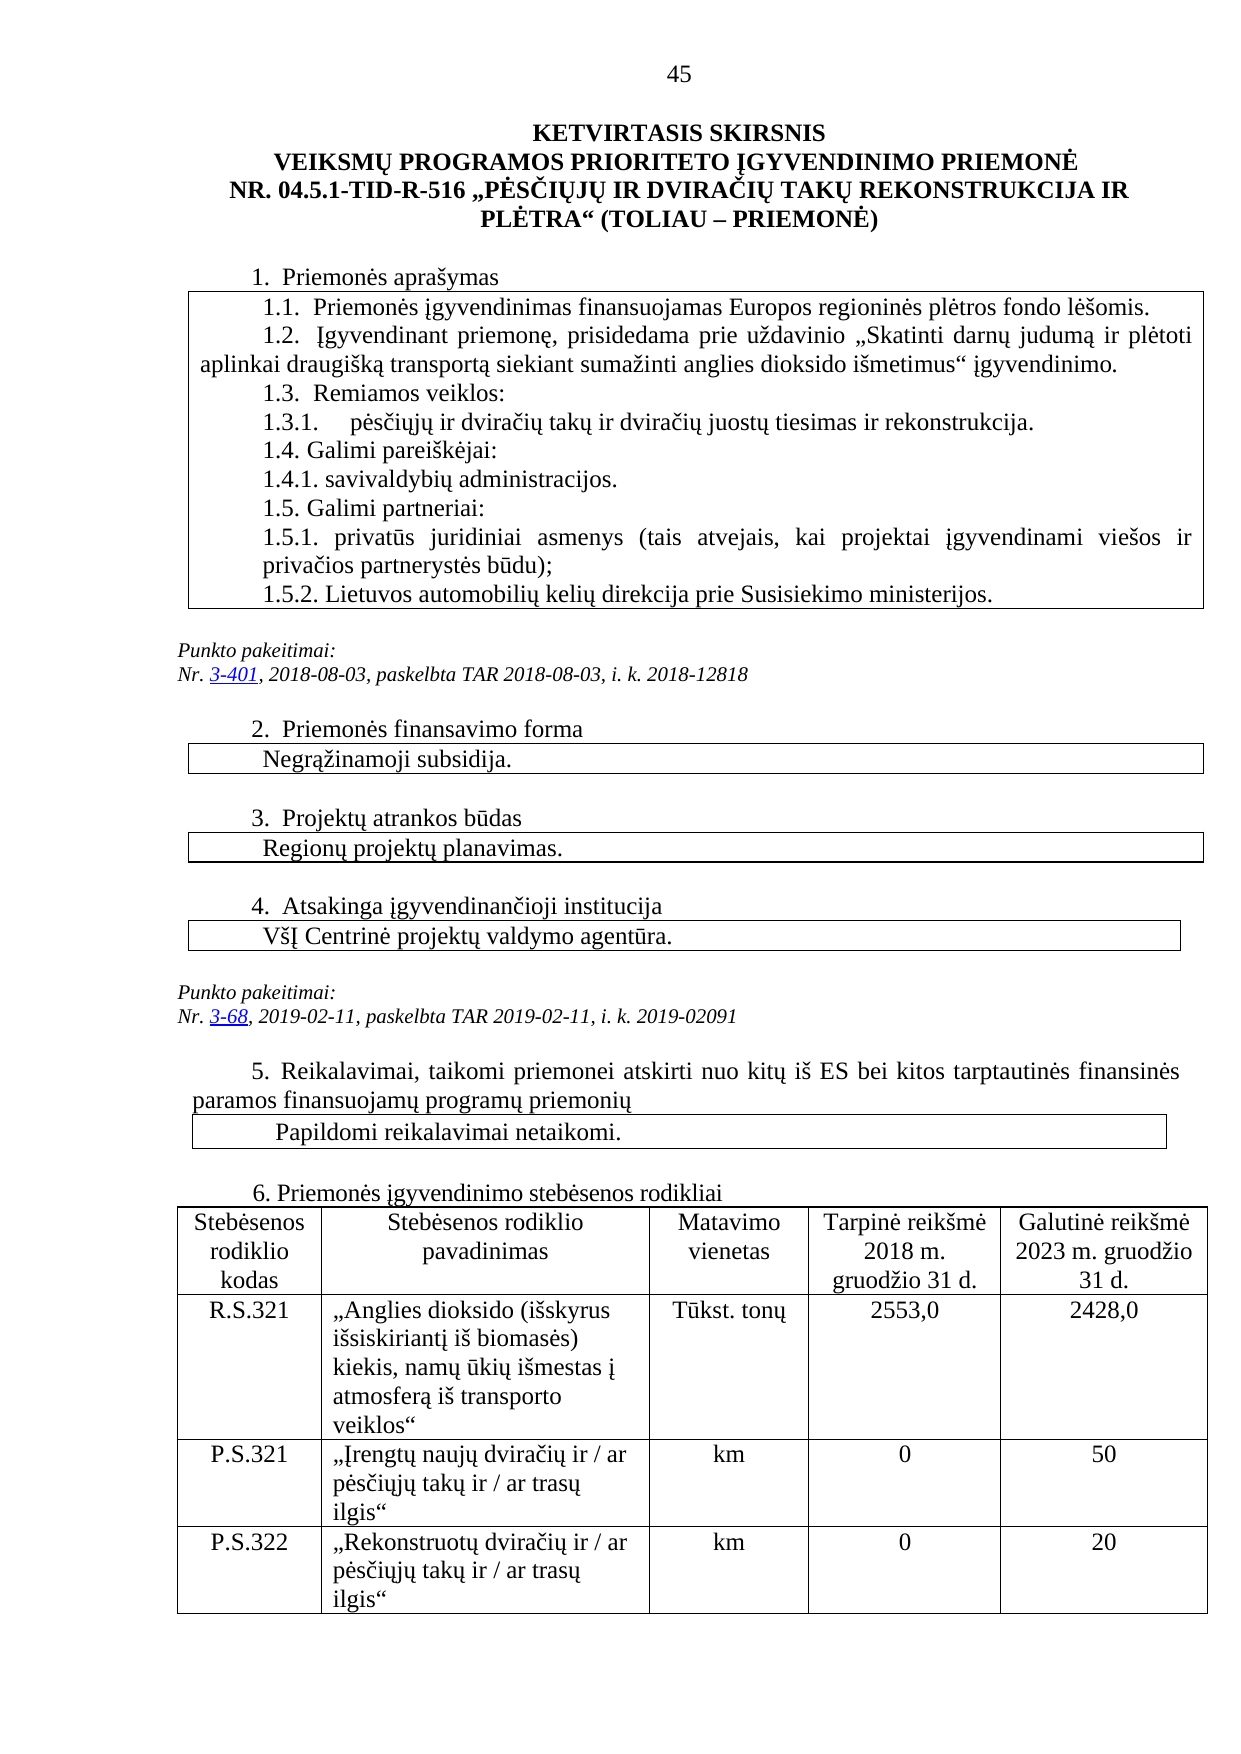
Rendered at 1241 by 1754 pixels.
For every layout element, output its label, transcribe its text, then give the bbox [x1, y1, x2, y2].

table_cell 2553,0 [809, 1295, 1000, 1438]
table_header Stebėsenos rodiklio pavadinimas [322, 1208, 649, 1294]
text Nr. 3-68, 2019-02-11, paskelbta TAR 2019-02-11, i. k. 2019-02091 [177, 1004, 1181, 1028]
table_cell 20 [1001, 1527, 1207, 1613]
table_header Regionų projektų planavimas. [189, 833, 1203, 861]
table_cell 50 [1001, 1440, 1207, 1526]
table_cell 0 [809, 1527, 1000, 1613]
table_cell 1.3. Remiamos veiklos: 1.3.1. pėsčiųjų ir dviračių takų ir dviračių juostų tiesimas ir rekonstrukcija. [189, 378, 1203, 435]
text 1. Priemonės aprašymas [251, 262, 1181, 291]
text 2. Priemonės finansavimo forma [251, 714, 1181, 743]
table_cell P.S.322 [178, 1527, 321, 1613]
text NR. 04.5.1-TID-R-516 „Pėsčiųjų ir dviračių takų rekonstrukcija ir plėtra“ (TOLIAU – priemonė) [177, 176, 1181, 233]
table_header VšĮ Centrinė projektų valdymo agentūra. [189, 921, 1180, 950]
text KETVIRTASIS SKIRSNIS [177, 118, 1181, 147]
table_header Stebėsenos rodiklio kodas [178, 1208, 321, 1294]
text 4. Atsakinga įgyvendinančioji institucija [251, 891, 1181, 920]
table_cell 1.4. Galimi pareiškėjai: 1.4.1. savivaldybių administracijos. [189, 435, 1203, 493]
table_cell 2428,0 [1001, 1295, 1207, 1438]
table_cell „Įrengtų naujų dviračių ir / ar pėsčiųjų takų ir / ar trasų ilgis“ [322, 1440, 649, 1526]
text 3. Projektų atrankos būdas [251, 803, 1181, 832]
text Papildomi reikalavimai netaikomi. [193, 1115, 1166, 1148]
text 6. Priemonės įgyvendinimo stebėsenos rodikliai [252, 1178, 1181, 1206]
table_cell R.S.321 [178, 1295, 321, 1438]
table_header Tarpinė reikšmė 2018 m. gruodžio 31 d. [809, 1208, 1000, 1294]
table_header Matavimo vienetas [650, 1208, 808, 1294]
table_header Galutinė reikšmė 2023 m. gruodžio 31 d. [1001, 1208, 1207, 1294]
table_cell „Rekonstruotų dviračių ir / ar pėsčiųjų takų ir / ar trasų ilgis“ [322, 1527, 649, 1613]
table_cell 1.2. Įgyvendinant priemonę, prisidedama prie uždavinio „Skatinti darnų judumą ir plėtoti aplinkai draugišką transportą siekiant sumažinti anglies dioksido išmetimus“ įgyvendinimo. [189, 320, 1203, 378]
table_cell Tūkst. tonų [650, 1295, 808, 1438]
table_header Negrąžinamoji subsidija. [189, 744, 1203, 773]
table_cell „Anglies dioksido (išskyrus išsiskiriantį iš biomasės) kiekis, namų ūkių išmestas į atmosferą iš transporto veiklos“ [322, 1295, 649, 1438]
table_cell 0 [809, 1440, 1000, 1526]
table_cell km [650, 1440, 808, 1526]
text Punkto pakeitimai: [177, 979, 1181, 1004]
table_header 1.1. Priemonės įgyvendinimas finansuojamas Europos regioninės plėtros fondo lėšomis. [189, 292, 1203, 320]
text 5. Reikalavimai, taikomi priemonei atskirti nuo kitų iš ES bei kitos tarptautinės finansinės paramos finansuojamų programų priemonių [192, 1056, 1181, 1114]
table_cell P.S.321 [178, 1440, 321, 1526]
table_cell 1.5. Galimi partneriai: 1.5.1. privatūs juridiniai asmenys (tais atvejais, kai projektai įgyvendinami viešos ir privačios partnerystės būdu); 1.5.2. Lietuvos automobilių kelių direkcija prie Susisiekimo ministerijos. [189, 493, 1203, 608]
text Punkto pakeitimai: [177, 638, 1181, 662]
table_cell km [650, 1527, 808, 1613]
text Nr. 3-401, 2018-08-03, paskelbta TAR 2018-08-03, i. k. 2018-12818 [177, 662, 1181, 686]
text VEIKSMŲ PROGRAMOS PRIORITETO ĮGYVENDINIMO PRIEMONĖ [177, 147, 1181, 176]
